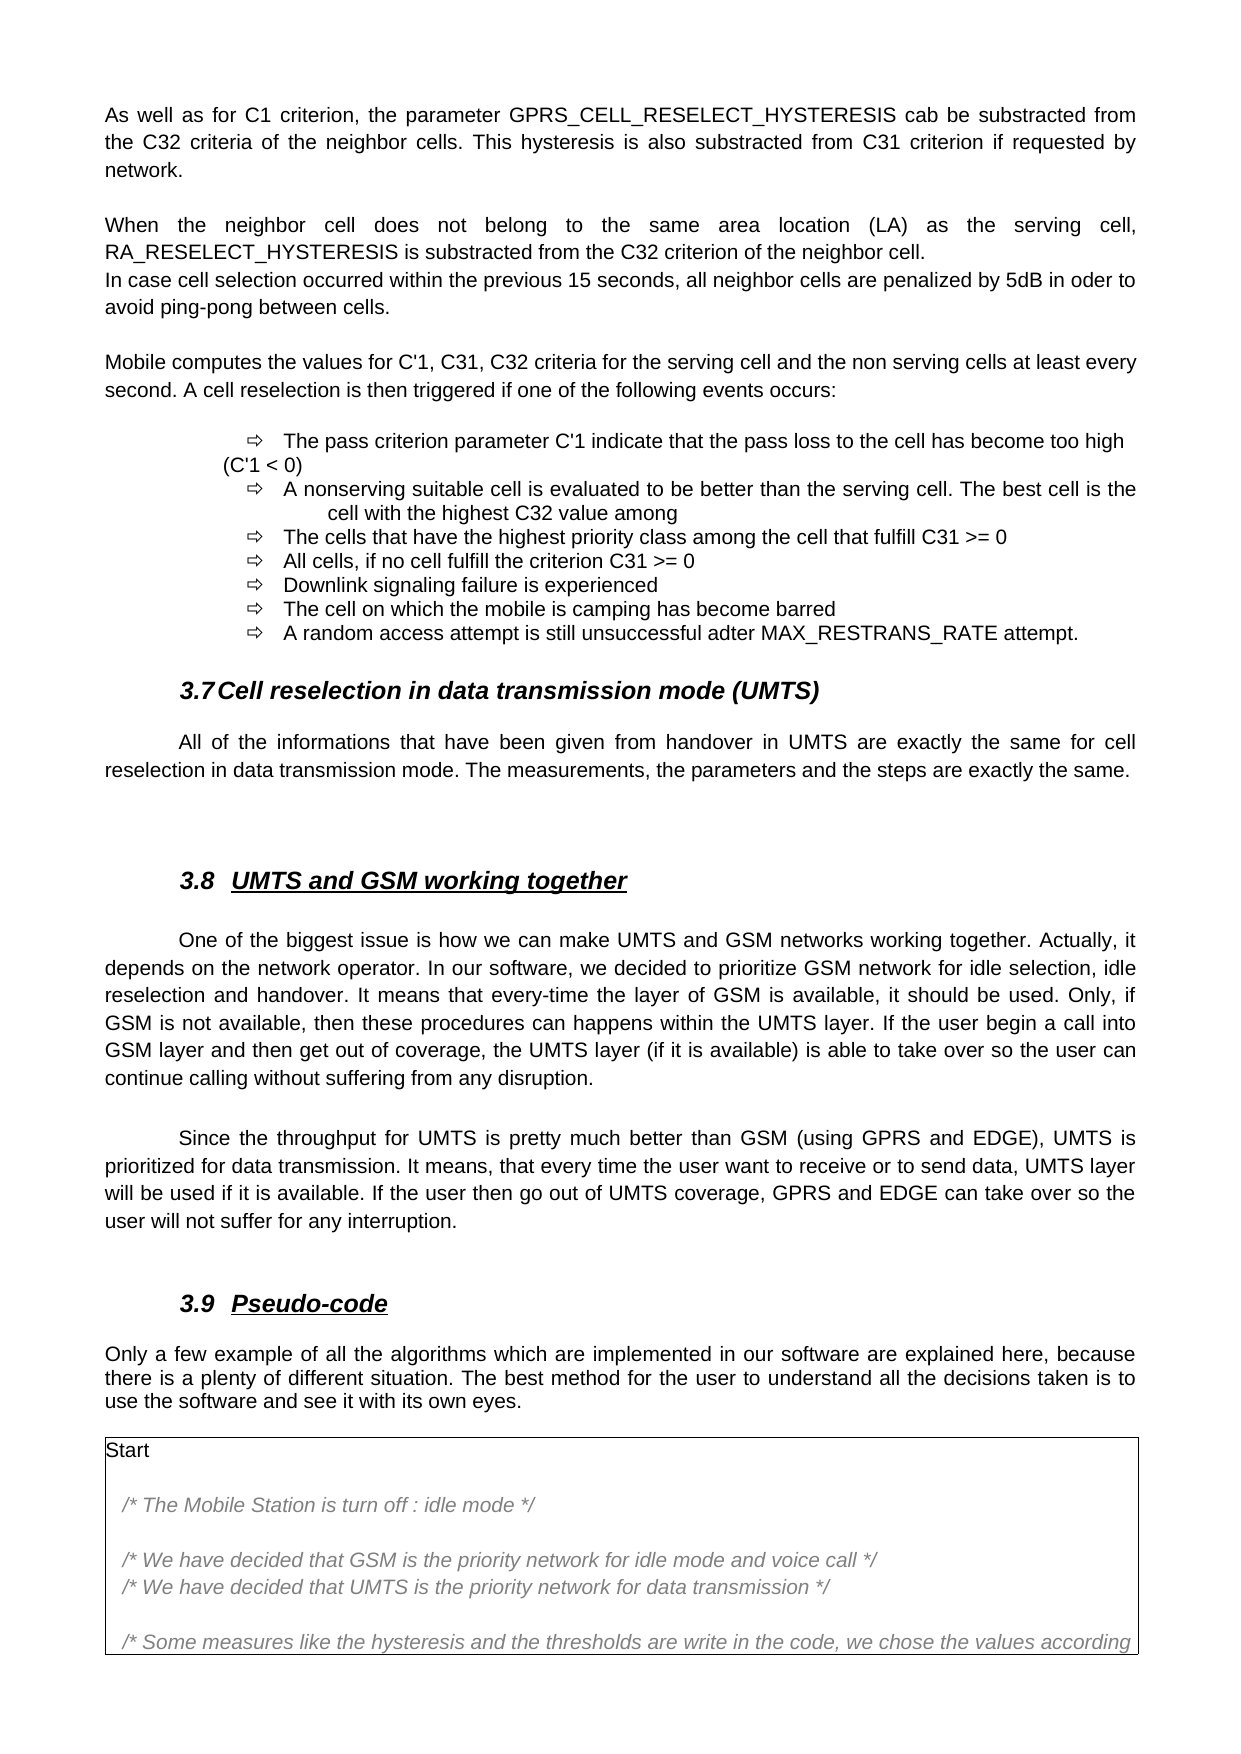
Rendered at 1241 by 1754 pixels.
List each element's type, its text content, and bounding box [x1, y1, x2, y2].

text /* We have decided that GSM is the priority network for idle mode and voice call */ [106, 1547, 1138, 1572]
text Only a few example of all the algorithms which are implemented in our software are explained here, because there is a plenty of different situation. The best method for the user to understand all the decisions taken is to use the software and see it with its own eyes. [104, 1341, 1138, 1413]
list The pass criterion parameter C'1 indicate that the pass loss to the cell has become too high [246, 429, 1138, 453]
text All of the informations that have been given from handover in UMTS are exactly the same for cell reselection in data transmission mode. The measurements, the parameters and the steps are exactly the same. [104, 730, 1138, 782]
text In case cell selection occurred within the previous 15 seconds, all neighbor cells are penalized by 5dB in oder to avoid ping-pong between cells. [104, 267, 1138, 319]
list The cells that have the highest priority class among the cell that fulfill C31 >= 0 [246, 525, 1138, 549]
text Since the throughput for UMTS is pretty much better than GSM (using GPRS and EDGE), UMTS is prioritized for data transmission. It means, that every time the user want to receive or to send data, UMTS layer will be used if it is available. If the user then go out of UMTS coverage, GPRS and EDGE can take over so the user will not suffer for any interruption. [104, 1126, 1138, 1233]
list The cell on which the mobile is camping has become barred [246, 597, 1138, 621]
text /* We have decided that UMTS is the priority network for data transmission */ [106, 1575, 1138, 1599]
subtitle UMTS and GSM working together [179, 866, 1138, 895]
text /* Some measures like the hysteresis and the thresholds are write in the code, we chose the values according [106, 1630, 1138, 1654]
subtitle Cell reselection in data transmission mode (UMTS) [179, 676, 1138, 705]
text When the neighbor cell does not belong to the same area location (LA) as the serving cell, RA_RESELECT_HYSTERESIS is substracted from the C32 criterion of the neighbor cell. [104, 212, 1138, 264]
text Start [106, 1438, 1138, 1462]
list A nonserving suitable cell is evaluated to be better than the serving cell. The best cell is the cell with the highest C32 value among [246, 477, 1138, 525]
text Mobile computes the values for C'1, C31, C32 criteria for the serving cell and the non serving cells at least every second. A cell reselection is then triggered if one of the following events occurs: [104, 350, 1138, 401]
list A random access attempt is still unsuccessful adter MAX_RESTRANS_RATE attempt. [246, 621, 1138, 645]
text As well as for C1 criterion, the parameter GPRS_CELL_RESELECT_HYSTERESIS cab be substracted from the C32 criteria of the neighbor cells. This hysteresis is also substracted from C31 criterion if requested by network. [104, 102, 1138, 181]
list (C'1 < 0) [223, 453, 1138, 477]
text One of the biggest issue is how we can make UMTS and GSM networks working together. Actually, it depends on the network operator. In our software, we decided to prioritize GSM network for idle selection, idle reselection and handover. It means that every-time the layer of GSM is available, it should be used. Only, if GSM is not available, then these procedures can happens within the UMTS layer. If the user begin a call into GSM layer and then get out of coverage, the UMTS layer (if it is available) is able to take over so the user can continue calling without suffering from any disruption. [104, 928, 1138, 1089]
list Downlink signaling failure is experienced [246, 573, 1138, 597]
subtitle Pseudo-code [179, 1289, 1138, 1317]
list All cells, if no cell fulfill the criterion C31 >= 0 [246, 549, 1138, 573]
text /* The Mobile Station is turn off : idle mode */ [106, 1492, 1138, 1517]
